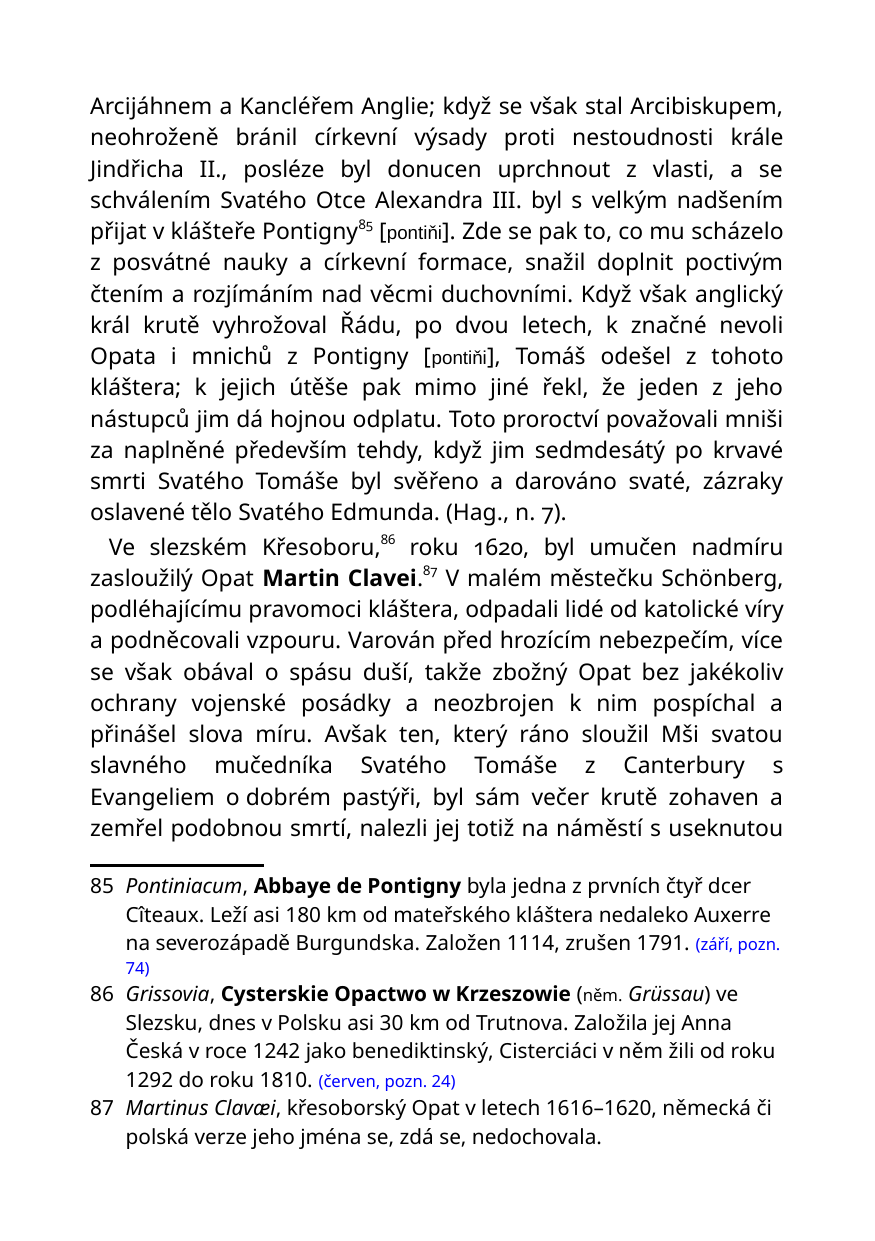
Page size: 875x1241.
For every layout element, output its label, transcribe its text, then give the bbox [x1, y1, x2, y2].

text Pontiniacum, Abbaye de Pontigny byla jedna z prvních čtyř dcer Cîteaux. Leží asi 180 km od mateřského kláštera nedaleko Auxerre na severozápadě Burgundska. Založen 1114, zrušen 1791. (září, pozn. 74) [90, 872, 784, 979]
text Grissovia, Cysterskie Opactwo w Krzeszowie (něm. Grüssau) ve Slezsku, dnes v Polsku asi 30 km od Trutnova. Založila jej Anna Česká v roce 1242 jako benediktinský, Cisterciáci v něm žili od roku 1292 do roku 1810. (červen, pozn. 24) [90, 979, 784, 1093]
text Ve slezském Křesoboru, roku 1620, byl umučen nadmíru zasloužilý Opat Martin Clavei. V malém městečku Schönberg, podléhajícímu pravomoci kláštera, odpadali lidé od katolické víry a podněcovali vzpouru. Varován před hrozícím nebezpečím, více se však obával o spásu duší, takže zbožný Opat bez jakékoliv ochrany vojenské posádky a neozbrojen k nim pospíchal a přinášel slova míru. Avšak ten, který ráno sloužil Mši svatou slavného mučedníka Svatého Tomáše z Canterbury s Evangeliem o dobrém pastýři, byl sám večer krutě zohaven a zemřel podobnou smrtí, nalezli jej totiž na náměstí s useknutou [90, 531, 784, 843]
text Arcijáhnem a Kancléřem Anglie; když se však stal Arcibiskupem, neohroženě bránil církevní výsady proti nestoudnosti krále Jindřicha II., posléze byl donucen uprchnout z vlasti, a se schválením Svatého Otce Alexandra III. byl s velkým nadšením přijat v klášteře Pontigny [pontiňi]. Zde se pak to, co mu scházelo z posvátné nauky a církevní formace, snažil doplnit poctivým čtením a rozjímáním nad věcmi duchovními. Když však anglický král krutě vyhrožoval Řádu, po dvou letech, k značné nevoli Opata i mnichů z Pontigny [pontiňi], Tomáš odešel z tohoto kláštera; k jejich útěše pak mimo jiné řekl, že jeden z jeho nástupců jim dá hojnou odplatu. Toto proroctví považovali mniši za naplněné především tehdy, když jim sedmdesátý po krvavé smrti Svatého Tomáše byl svěřeno a darováno svaté, zázraky oslavené tělo Svatého Edmunda. (Hag., n. 7). [90, 90, 784, 527]
text Martinus Clavæi, křesoborský Opat v letech 1616–1620, německá či polská verze jeho jména se, zdá se, nedochovala. [90, 1093, 784, 1150]
